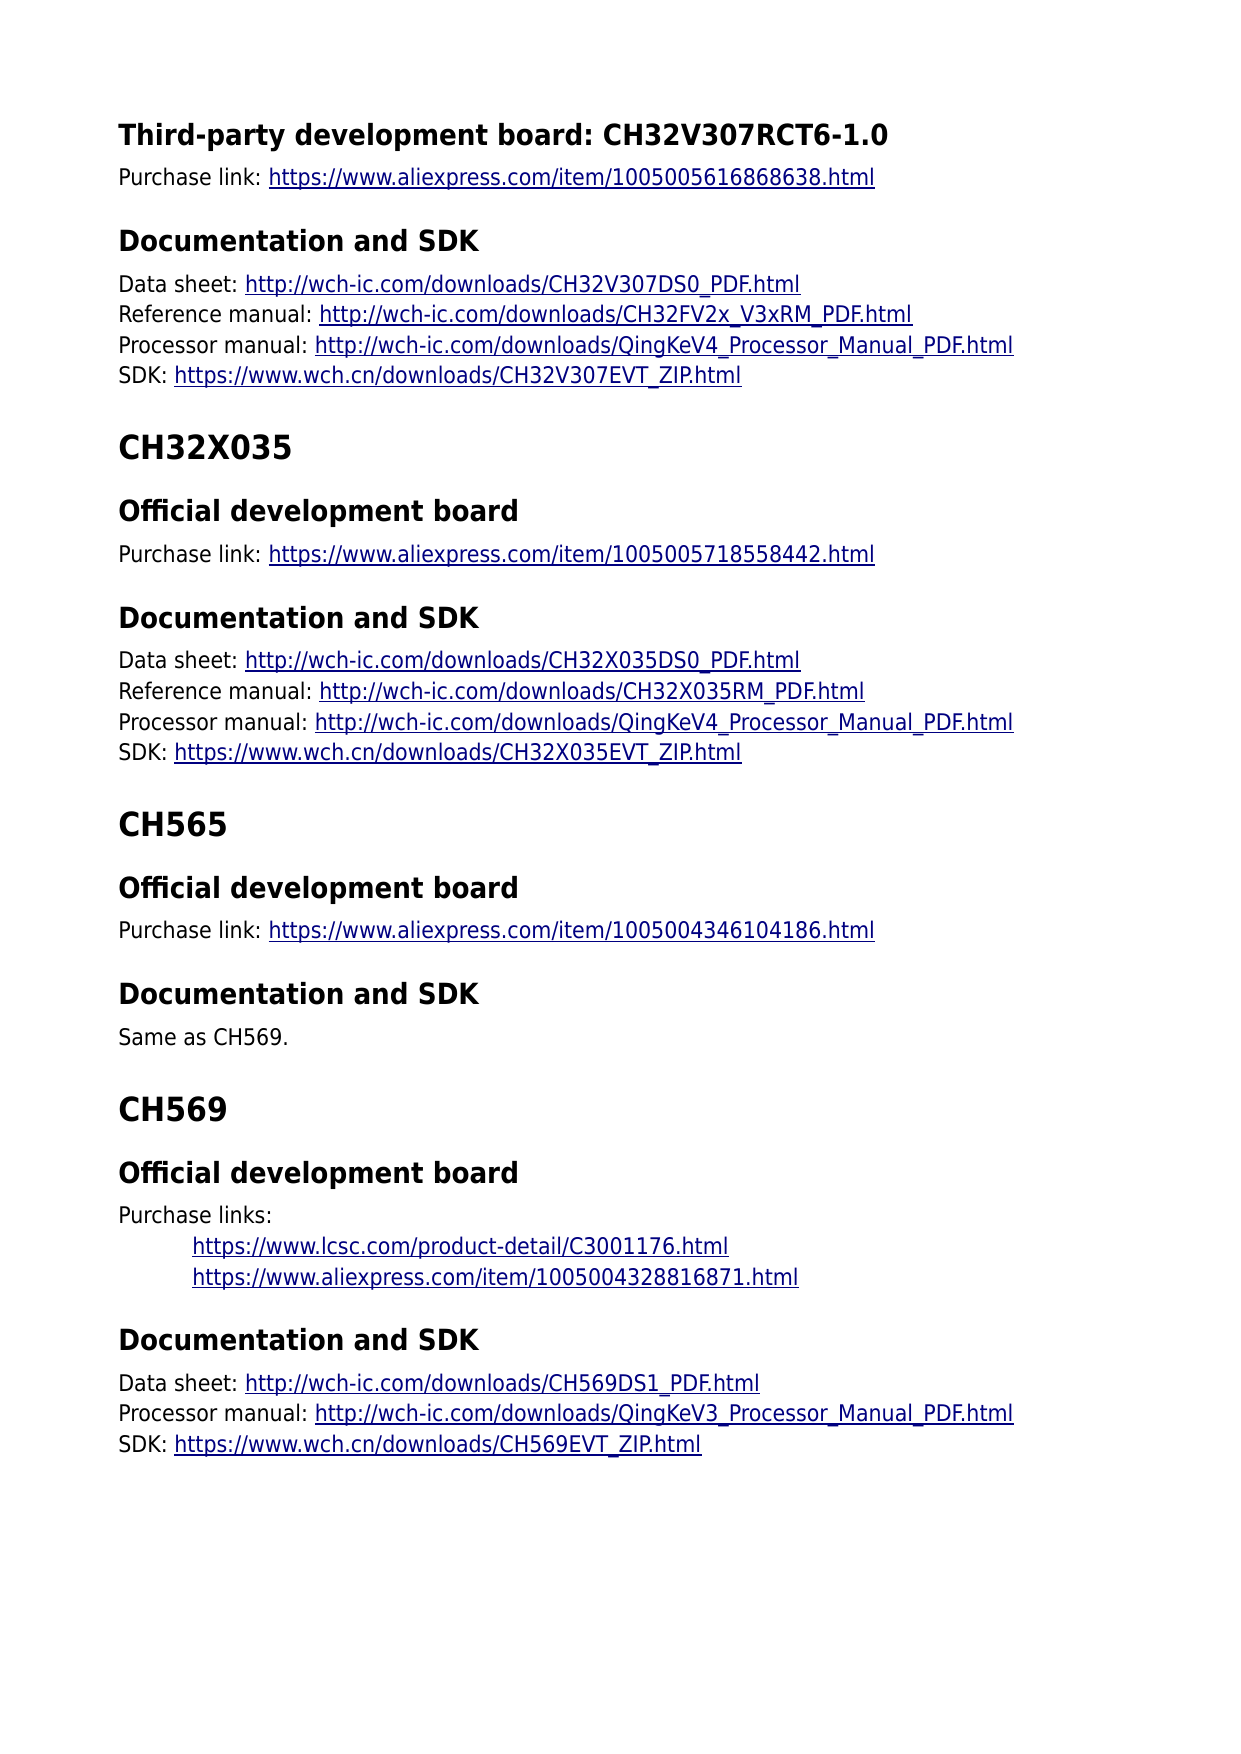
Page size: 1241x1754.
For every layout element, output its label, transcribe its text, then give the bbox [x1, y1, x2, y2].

text SDK: https://www.wch.cn/downloads/CH32V307EVT_ZIP.html [118, 363, 1122, 389]
text Purchase link: https://www.aliexpress.com/item/1005004346104186.html [118, 918, 1122, 944]
subtitle Documentation and SDK [118, 977, 1122, 1011]
text Reference manual: http://wch-ic.com/downloads/CH32FV2x_V3xRM_PDF.html [118, 301, 1122, 328]
text Same as CH569. [118, 1024, 1122, 1051]
text Reference manual: http://wch-ic.com/downloads/CH32X035RM_PDF.html [118, 678, 1122, 705]
text Data sheet: http://wch-ic.com/downloads/CH569DS1_PDF.html [118, 1370, 1122, 1397]
subtitle Documentation and SDK [118, 601, 1122, 635]
text Purchase link: https://www.aliexpress.com/item/1005005718558442.html [118, 541, 1122, 568]
text Data sheet: http://wch-ic.com/downloads/CH32V307DS0_PDF.html [118, 271, 1122, 297]
subtitle CH569 [118, 1090, 1122, 1129]
text SDK: https://www.wch.cn/downloads/CH32X035EVT_ZIP.html [118, 739, 1122, 766]
text Processor manual: http://wch-ic.com/downloads/QingKeV4_Processor_Manual_PDF.html [118, 332, 1122, 359]
text https://www.aliexpress.com/item/1005004328816871.html [192, 1264, 1122, 1290]
text Purchase links: [118, 1202, 1122, 1229]
text Data sheet: http://wch-ic.com/downloads/CH32X035DS0_PDF.html [118, 647, 1122, 674]
text Purchase link: https://www.aliexpress.com/item/1005005616868638.html [118, 164, 1122, 191]
text Processor manual: http://wch-ic.com/downloads/QingKeV3_Processor_Manual_PDF.html [118, 1401, 1122, 1427]
subtitle CH32X035 [118, 429, 1122, 468]
text Processor manual: http://wch-ic.com/downloads/QingKeV4_Processor_Manual_PDF.html [118, 709, 1122, 735]
subtitle Official development board [118, 1156, 1122, 1190]
subtitle CH565 [118, 805, 1122, 844]
subtitle Documentation and SDK [118, 224, 1122, 258]
text https://www.lcsc.com/product-detail/C3001176.html [192, 1233, 1122, 1260]
subtitle Third-party development board: CH32V307RCT6-1.0 [118, 118, 1122, 152]
subtitle Official development board [118, 495, 1122, 529]
subtitle Documentation and SDK [118, 1323, 1122, 1357]
subtitle Official development board [118, 871, 1122, 905]
text SDK: https://www.wch.cn/downloads/CH569EVT_ZIP.html [118, 1431, 1122, 1458]
